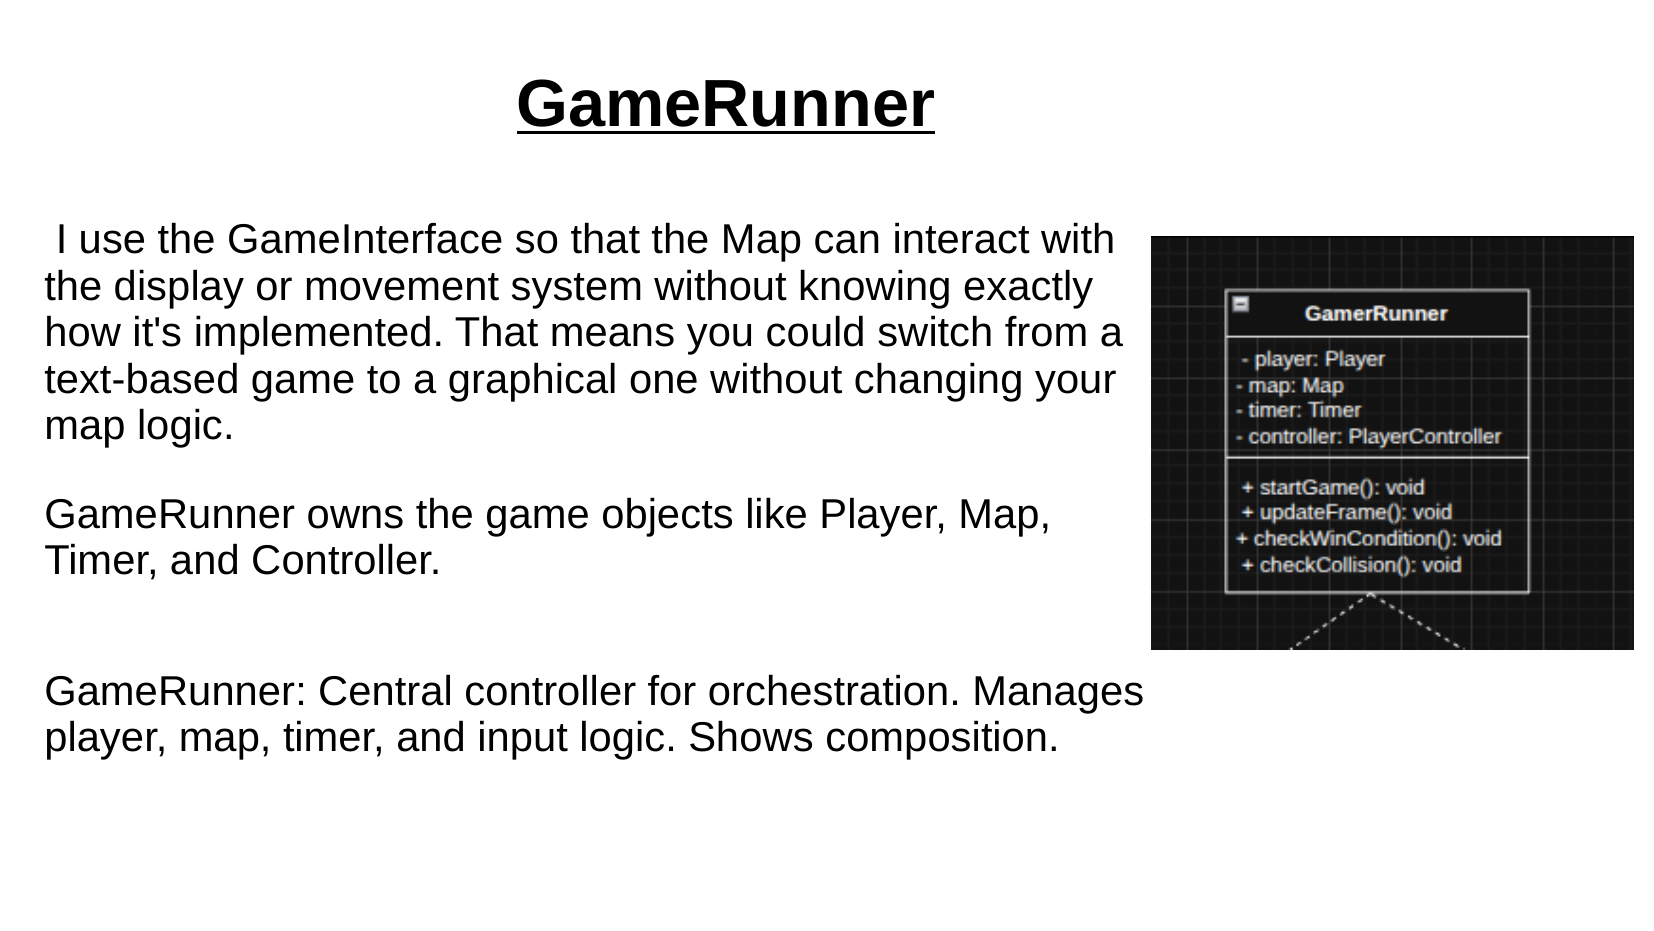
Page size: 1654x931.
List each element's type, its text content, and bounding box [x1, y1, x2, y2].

picture [1182, 236, 1634, 650]
text_box I use the GameInterface so that the Map can interact with the display or movement system without knowing exactly how it's implemented. That means you could switch from a text-based game to a graphical one without changing your map logic. GameRunner owns the game objects like Player, Map, Timer, and Controller. GameRunner: Central controller for orchestration. Manages player, map, timer, and input logic. Shows composition. [29, 208, 1182, 768]
text_box GameRunner [501, 59, 1093, 178]
